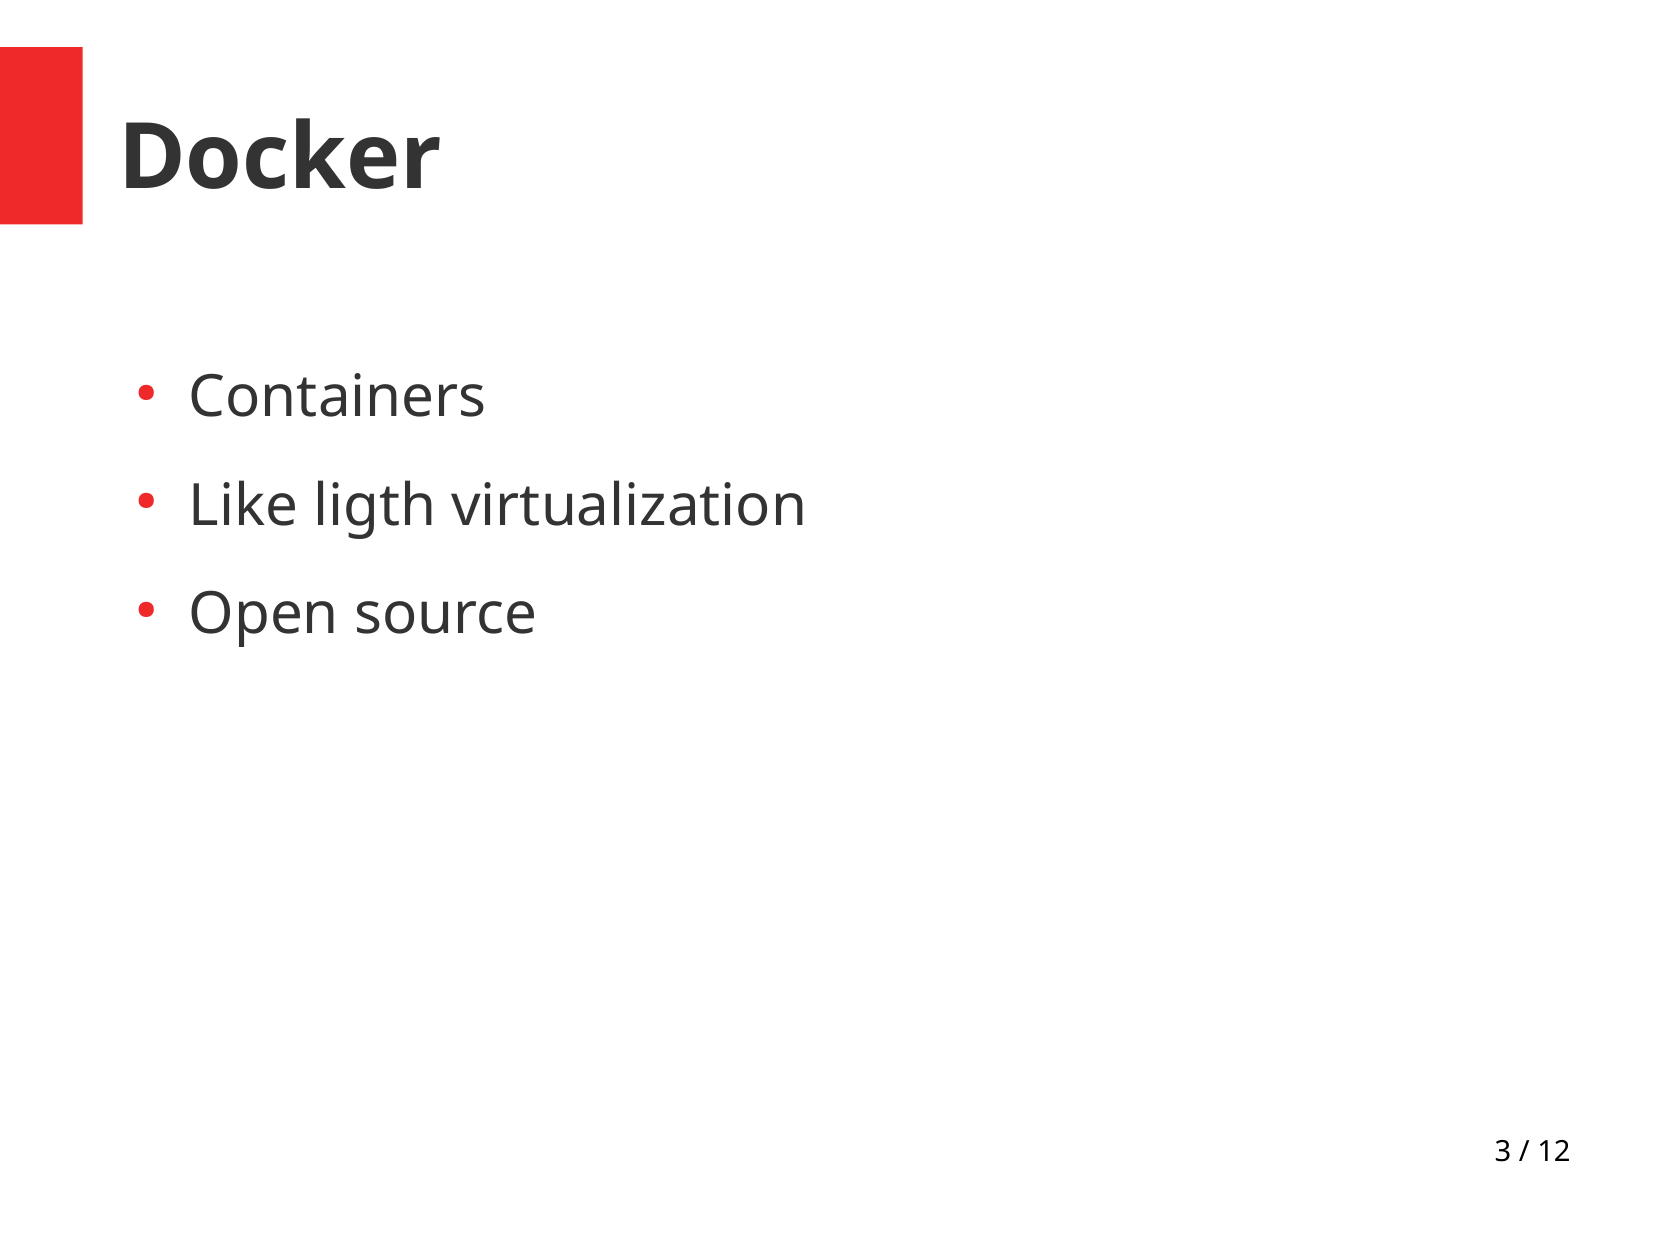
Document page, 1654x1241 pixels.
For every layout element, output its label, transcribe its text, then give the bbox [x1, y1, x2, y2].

list Containers Like ligth virtualization Open source [118, 354, 1536, 1074]
title Docker [118, 49, 1571, 257]
